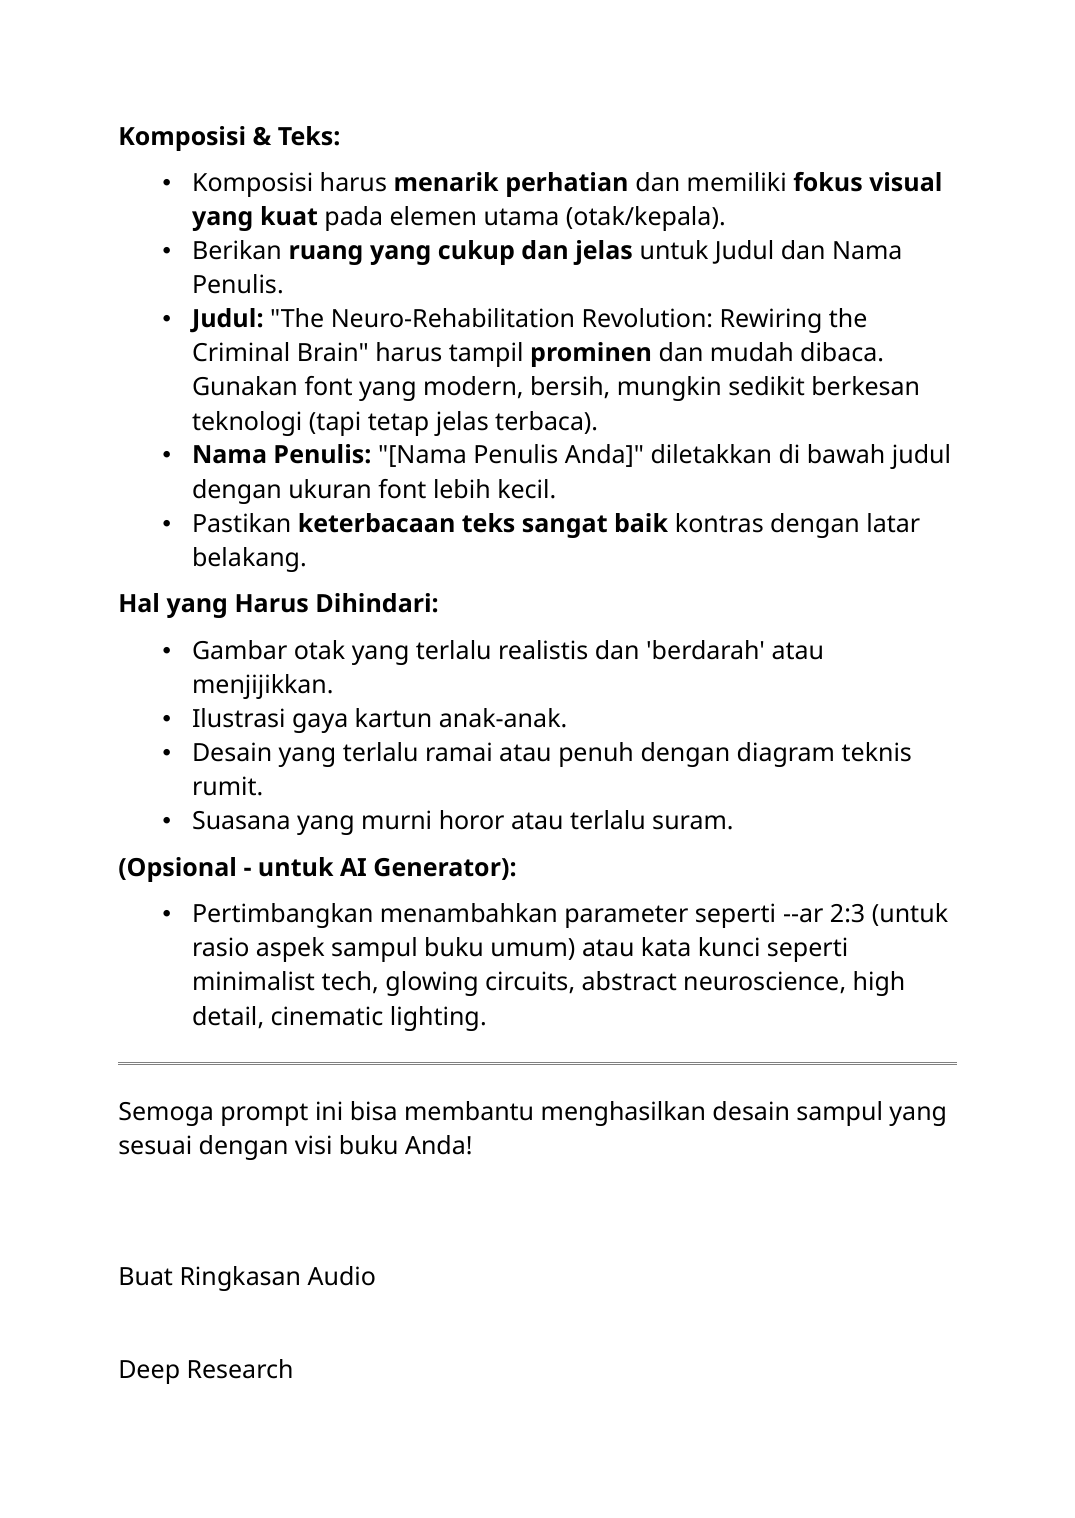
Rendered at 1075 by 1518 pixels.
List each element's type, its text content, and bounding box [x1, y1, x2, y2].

list Desain yang terlalu ramai atau penuh dengan diagram teknis rumit. [162, 735, 957, 803]
list Berikan ruang yang cukup dan jelas untuk Judul dan Nama Penulis. [162, 233, 957, 301]
text (Opsional - untuk AI Generator): [118, 849, 957, 883]
list Pastikan keterbacaan teks sangat baik kontras dengan latar belakang. [162, 505, 957, 573]
list Judul: "The Neuro-Rehabilitation Revolution: Rewiring the Criminal Brain" harus tampil prominen dan mudah dibaca. Gunakan font yang modern, bersih, mungkin sedikit berkesan teknologi (tapi tetap jelas terbaca). [162, 301, 957, 437]
list Pertimbangkan menambahkan parameter seperti --ar 2:3 (untuk rasio aspek sampul buku umum) atau kata kunci seperti minimalist tech, glowing circuits, abstract neuroscience, high detail, cinematic lighting. [162, 896, 957, 1032]
text Hal yang Harus Dihindari: [118, 586, 957, 620]
text Deep Research [118, 1351, 957, 1385]
list Komposisi harus menarik perhatian dan memiliki fokus visual yang kuat pada elemen utama (otak/kepala). [162, 165, 957, 233]
list Suasana yang murni horor atau terlalu suram. [162, 803, 957, 837]
text Semoga prompt ini bisa membantu menghasilkan desain sampul yang sesuai dengan visi buku Anda! [118, 1093, 957, 1162]
text Buat Ringkasan Audio [118, 1258, 957, 1292]
list Gambar otak yang terlalu realistis dan 'berdarah' atau menjijikkan. [162, 632, 957, 701]
list Nama Penulis: "[Nama Penulis Anda]" diletakkan di bawah judul dengan ukuran font lebih kecil. [162, 437, 957, 505]
text Komposisi & Teks: [118, 118, 957, 152]
list Ilustrasi gaya kartun anak-anak. [162, 701, 957, 735]
